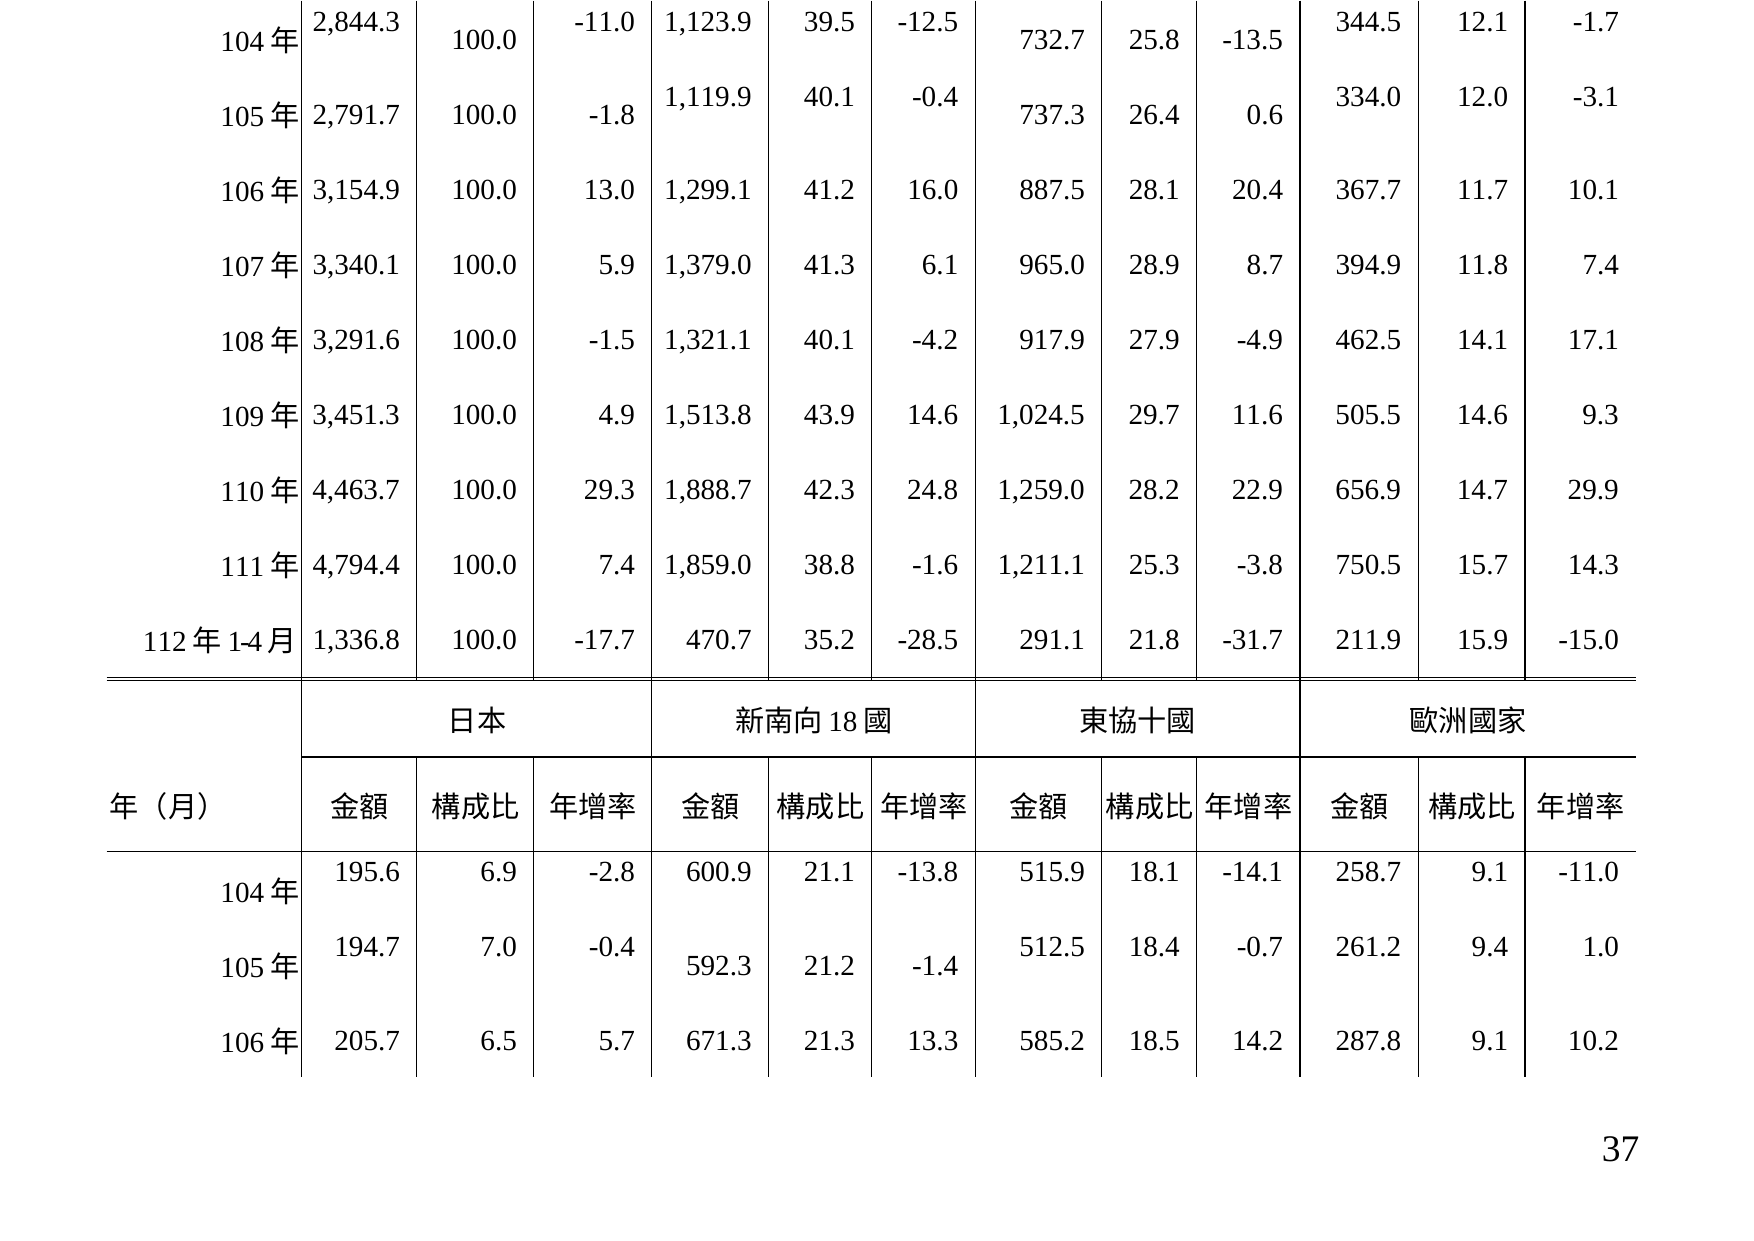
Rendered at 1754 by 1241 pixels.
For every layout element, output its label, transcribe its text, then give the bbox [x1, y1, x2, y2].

table_cell 26.4 [1102, 77, 1196, 152]
table_cell 構成比 [1102, 758, 1196, 851]
table_cell 28.2 [1102, 452, 1196, 527]
table_cell 年增率 [1197, 758, 1299, 851]
table_cell 505.5 [1301, 377, 1418, 452]
table_cell 107年 [107, 227, 301, 302]
table_cell 7.4 [1526, 227, 1636, 302]
table_cell 110年 [107, 452, 301, 527]
table_cell 106年 [107, 1002, 301, 1077]
table_cell 14.6 [1419, 377, 1524, 452]
table_cell 29.7 [1102, 377, 1196, 452]
table_cell 1.0 [1526, 927, 1636, 1002]
table_cell 13.3 [872, 1002, 975, 1077]
table_cell 金額 [1301, 758, 1418, 851]
table_cell 9.1 [1419, 852, 1524, 927]
table_cell 6.5 [417, 1002, 533, 1077]
table_cell -0.7 [1197, 927, 1299, 1002]
table_cell -12.5 [872, 1, 975, 77]
table_cell 100.0 [417, 302, 533, 377]
table_cell 金額 [302, 758, 416, 851]
table_cell 258.7 [1301, 852, 1418, 927]
table_cell 105年 [107, 77, 301, 152]
table_cell 40.1 [769, 77, 871, 152]
table_cell 104年 [107, 852, 301, 927]
table_cell 9.4 [1419, 927, 1524, 1002]
table_cell 5.7 [534, 1002, 651, 1077]
table_cell 600.9 [652, 852, 768, 927]
table_cell -11.0 [1526, 852, 1636, 927]
table_cell -0.4 [534, 927, 651, 1002]
table_cell 6.9 [417, 852, 533, 927]
table_cell -4.9 [1197, 302, 1299, 377]
table_cell 9.3 [1526, 377, 1636, 452]
table_cell 12.0 [1419, 77, 1524, 152]
table_cell 年增率 [534, 758, 651, 851]
table_cell 21.1 [769, 852, 871, 927]
table_cell -28.5 [872, 602, 975, 677]
table_cell 100.0 [417, 377, 533, 452]
table_cell 42.3 [769, 452, 871, 527]
table_cell 671.3 [652, 1002, 768, 1077]
table_cell 194.7 [302, 927, 416, 1002]
table_cell 41.2 [769, 152, 871, 227]
table_cell 5.9 [534, 227, 651, 302]
table_cell 917.9 [976, 302, 1101, 377]
table_cell 28.9 [1102, 227, 1196, 302]
table_cell -13.5 [1197, 1, 1299, 77]
table_cell 18.4 [1102, 927, 1196, 1002]
table_cell 3,451.3 [302, 377, 416, 452]
table_cell -11.0 [534, 1, 651, 77]
table_cell 14.2 [1197, 1002, 1299, 1077]
table_cell 7.4 [534, 527, 651, 602]
table_cell 14.3 [1526, 527, 1636, 602]
table_cell 291.1 [976, 602, 1101, 677]
table_cell 965.0 [976, 227, 1101, 302]
table_cell 1,513.8 [652, 377, 768, 452]
table_cell 11.6 [1197, 377, 1299, 452]
table_cell -0.4 [872, 77, 975, 152]
table_cell 1,336.8 [302, 602, 416, 677]
table_cell 1,259.0 [976, 452, 1101, 527]
table_cell 4,463.7 [302, 452, 416, 527]
table_cell 27.9 [1102, 302, 1196, 377]
table_cell 東協十國 [976, 681, 1299, 756]
table_cell 11.8 [1419, 227, 1524, 302]
table_cell 11.7 [1419, 152, 1524, 227]
table_cell 43.9 [769, 377, 871, 452]
table_cell 21.2 [769, 927, 871, 1002]
table_cell 新南向18國 [652, 681, 975, 756]
table_cell 287.8 [1301, 1002, 1418, 1077]
table_cell 9.1 [1419, 1002, 1524, 1077]
table_cell -1.4 [872, 927, 975, 1002]
table_cell 367.7 [1301, 152, 1418, 227]
table_cell 470.7 [652, 602, 768, 677]
table_cell -1.5 [534, 302, 651, 377]
table_cell 12.1 [1419, 1, 1524, 77]
table_cell 構成比 [769, 758, 871, 851]
table_cell 4.9 [534, 377, 651, 452]
table_cell 334.0 [1301, 77, 1418, 152]
table_cell -13.8 [872, 852, 975, 927]
table_cell 585.2 [976, 1002, 1101, 1077]
table_cell 29.9 [1526, 452, 1636, 527]
table_cell -3.8 [1197, 527, 1299, 602]
table_cell 10.2 [1526, 1002, 1636, 1077]
table_cell 1,211.1 [976, 527, 1101, 602]
table_cell 592.3 [652, 927, 768, 1002]
table_cell 歐洲國家 [1301, 681, 1636, 756]
table_cell 100.0 [417, 77, 533, 152]
table_cell 1,024.5 [976, 377, 1101, 452]
table_cell 構成比 [417, 758, 533, 851]
table_cell 261.2 [1301, 927, 1418, 1002]
table_cell 18.5 [1102, 1002, 1196, 1077]
table_cell 737.3 [976, 77, 1101, 152]
table_cell 512.5 [976, 927, 1101, 1002]
table_cell 21.3 [769, 1002, 871, 1077]
table_cell 39.5 [769, 1, 871, 77]
table_cell 100.0 [417, 152, 533, 227]
table_cell 111年 [107, 527, 301, 602]
table_cell 1,123.9 [652, 1, 768, 77]
table_cell 13.0 [534, 152, 651, 227]
table_cell 2,844.3 [302, 1, 416, 77]
table_cell 3,340.1 [302, 227, 416, 302]
table_cell 205.7 [302, 1002, 416, 1077]
table_cell 1,299.1 [652, 152, 768, 227]
table_cell 1,119.9 [652, 77, 768, 152]
table_cell 35.2 [769, 602, 871, 677]
table_cell -4.2 [872, 302, 975, 377]
table_cell 金額 [652, 758, 768, 851]
table_cell 462.5 [1301, 302, 1418, 377]
table_cell 1,859.0 [652, 527, 768, 602]
table_cell 105年 [107, 927, 301, 1002]
table_cell -1.7 [1526, 1, 1636, 77]
table_cell -2.8 [534, 852, 651, 927]
table_cell 211.9 [1301, 602, 1418, 677]
table_cell 1,888.7 [652, 452, 768, 527]
table_cell 22.9 [1197, 452, 1299, 527]
table_cell 14.7 [1419, 452, 1524, 527]
table_cell 100.0 [417, 1, 533, 77]
table_cell 25.3 [1102, 527, 1196, 602]
table_cell 日本 [302, 681, 651, 756]
table_cell 106年 [107, 152, 301, 227]
table_cell 18.1 [1102, 852, 1196, 927]
table_cell 10.1 [1526, 152, 1636, 227]
table_cell 16.0 [872, 152, 975, 227]
table_cell 2,791.7 [302, 77, 416, 152]
table_cell -1.8 [534, 77, 651, 152]
table_cell 年增率 [872, 758, 975, 851]
table_cell 20.4 [1197, 152, 1299, 227]
table_cell 41.3 [769, 227, 871, 302]
table_cell -1.6 [872, 527, 975, 602]
table_cell 7.0 [417, 927, 533, 1002]
table_cell 24.8 [872, 452, 975, 527]
table_cell 38.8 [769, 527, 871, 602]
table_cell 100.0 [417, 227, 533, 302]
table_cell 25.8 [1102, 1, 1196, 77]
table_cell 3,291.6 [302, 302, 416, 377]
table_cell 4,794.4 [302, 527, 416, 602]
table_cell 100.0 [417, 452, 533, 527]
table_cell 1,321.1 [652, 302, 768, 377]
table_cell 15.9 [1419, 602, 1524, 677]
table_cell 108年 [107, 302, 301, 377]
table_cell 0.6 [1197, 77, 1299, 152]
table_cell 104年 [107, 1, 301, 77]
table_cell 112年1-4月 [107, 602, 301, 677]
table_cell 年（月） [107, 756, 301, 851]
table_cell -31.7 [1197, 602, 1299, 677]
table_cell 年增率 [1526, 758, 1636, 851]
table_cell 金額 [976, 758, 1101, 851]
table_cell 394.9 [1301, 227, 1418, 302]
table_cell 344.5 [1301, 1, 1418, 77]
table_cell 515.9 [976, 852, 1101, 927]
table_cell 14.1 [1419, 302, 1524, 377]
table_cell 14.6 [872, 377, 975, 452]
table_cell -17.7 [534, 602, 651, 677]
table_cell 3,154.9 [302, 152, 416, 227]
table_cell 40.1 [769, 302, 871, 377]
table_cell 195.6 [302, 852, 416, 927]
table_cell 656.9 [1301, 452, 1418, 527]
table_cell 21.8 [1102, 602, 1196, 677]
table_cell 8.7 [1197, 227, 1299, 302]
table_cell 6.1 [872, 227, 975, 302]
table_cell -14.1 [1197, 852, 1299, 927]
table_cell 100.0 [417, 527, 533, 602]
table_cell 29.3 [534, 452, 651, 527]
table_cell 1,379.0 [652, 227, 768, 302]
table_cell [107, 681, 301, 756]
table_cell -15.0 [1526, 602, 1636, 677]
table_cell 15.7 [1419, 527, 1524, 602]
table_cell 109年 [107, 377, 301, 452]
table_cell 732.7 [976, 1, 1101, 77]
table_cell 構成比 [1419, 758, 1524, 851]
table_cell 887.5 [976, 152, 1101, 227]
table_cell 100.0 [417, 602, 533, 677]
table_cell 28.1 [1102, 152, 1196, 227]
table_cell -3.1 [1526, 77, 1636, 152]
table_cell 750.5 [1301, 527, 1418, 602]
table_cell 17.1 [1526, 302, 1636, 377]
